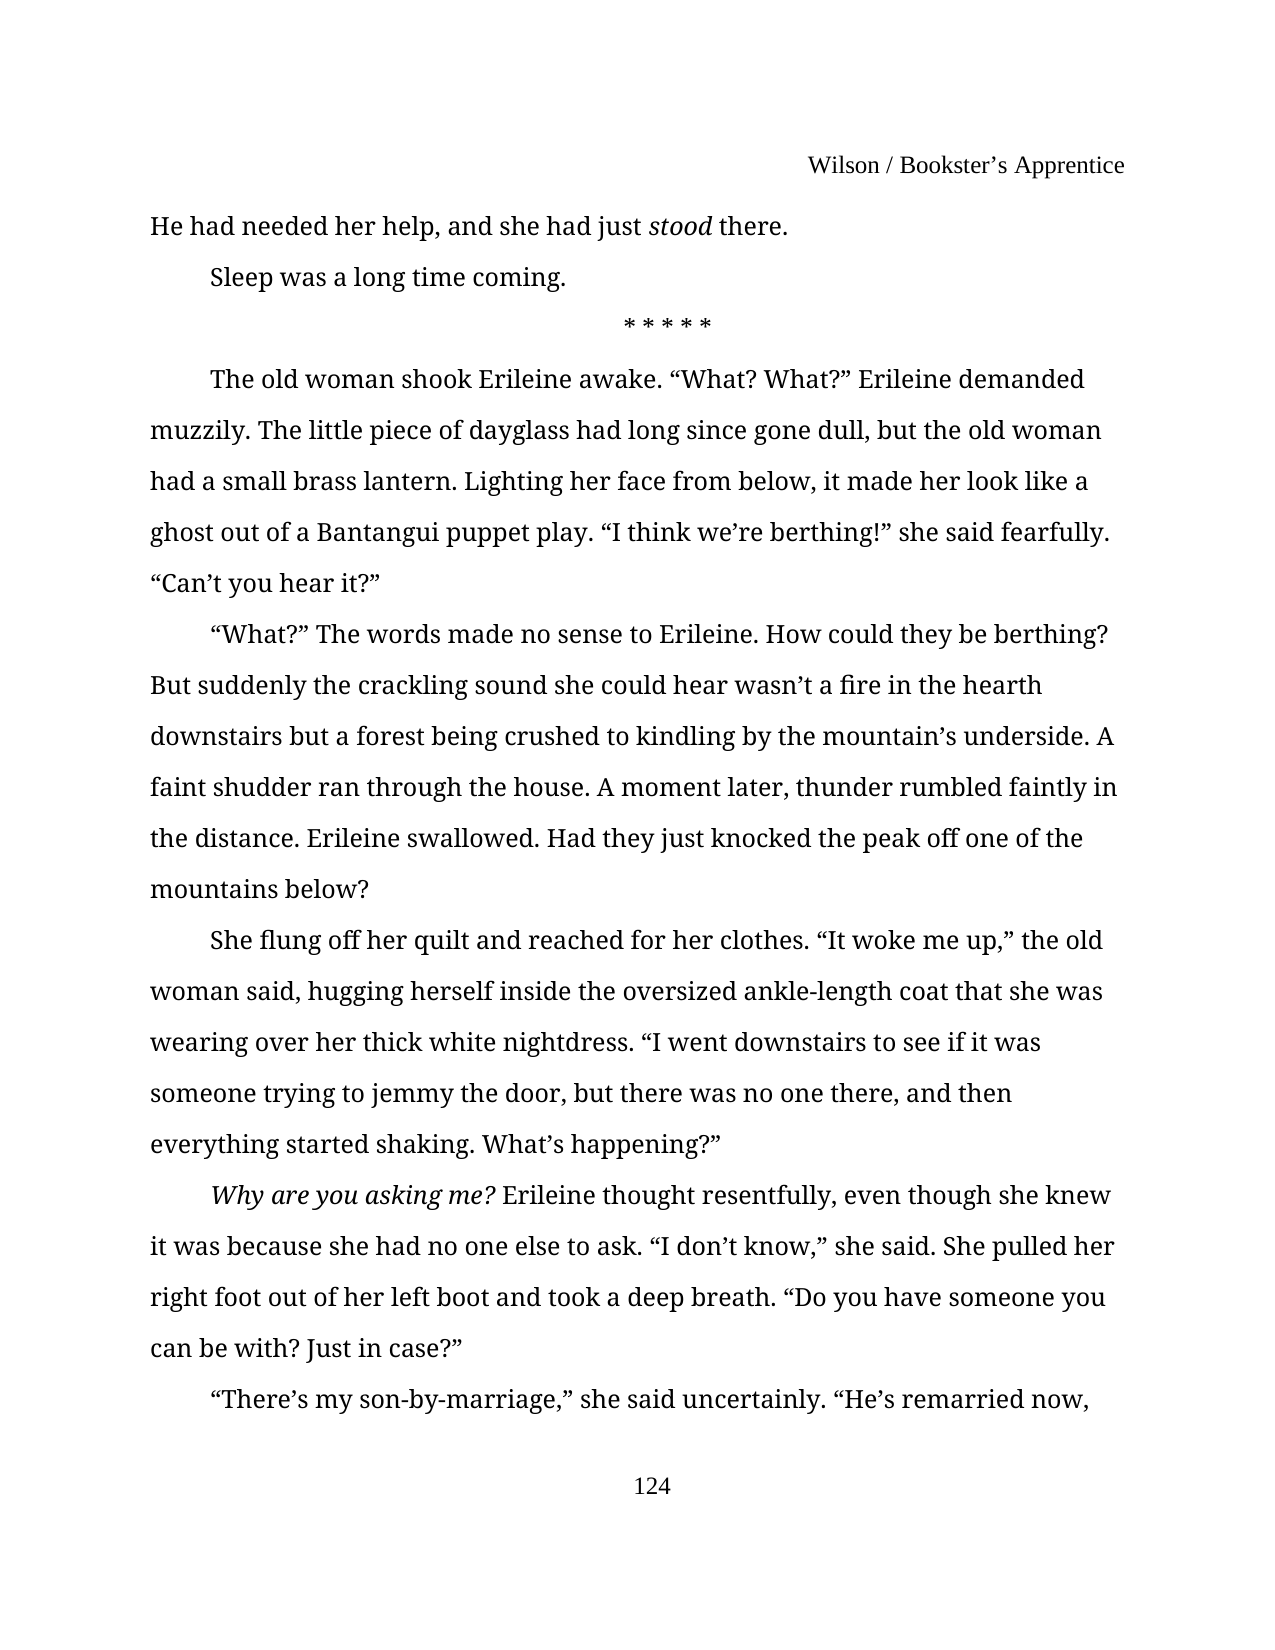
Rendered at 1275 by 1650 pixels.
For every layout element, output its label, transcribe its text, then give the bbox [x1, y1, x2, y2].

text “What?” The words made no sense to Erileine. How could they be berthing? But suddenly the crackling sound she could hear wasn’t a fire in the hearth downstairs but a forest being crushed to kindling by the mountain’s underside. A faint shudder ran through the house. A moment later, thunder rumbled faintly in the distance. Erileine swallowed. Had they just knocked the peak off one of the mountains below? [150, 617, 1125, 906]
text Sleep was a long time coming. [150, 259, 1125, 293]
text Why are you asking me? Erileine thought resentfully, even though she knew it was because she had no one else to ask. “I don’t know,” she said. She pulled her right foot out of her left boot and took a deep breath. “Do you have someone you can be with? Just in case?” [150, 1178, 1125, 1365]
text The old woman shook Erileine awake. “What? What?” Erileine demanded muzzily. The little piece of dayglass had long since gone dull, but the old woman had a small brass lantern. Lighting her face from below, it made her look like a ghost out of a Bantangui puppet play. “I think we’re berthing!” she said fearfully. “Can’t you hear it?” [150, 361, 1125, 599]
text He had needed her help, and she had just stood there. [150, 208, 1125, 242]
text She flung off her quilt and reached for her clothes. “It woke me up,” the old woman said, hugging herself inside the oversized ankle-length coat that she was wearing over her thick white nightdress. “I went downstairs to see if it was someone trying to jemmy the door, but there was no one there, and then everything started shaking. What’s happening?” [150, 923, 1125, 1161]
text * * * * * [150, 310, 1125, 344]
text “There’s my son-by-marriage,” she said uncertainly. “He’s remarried now, [150, 1382, 1125, 1416]
